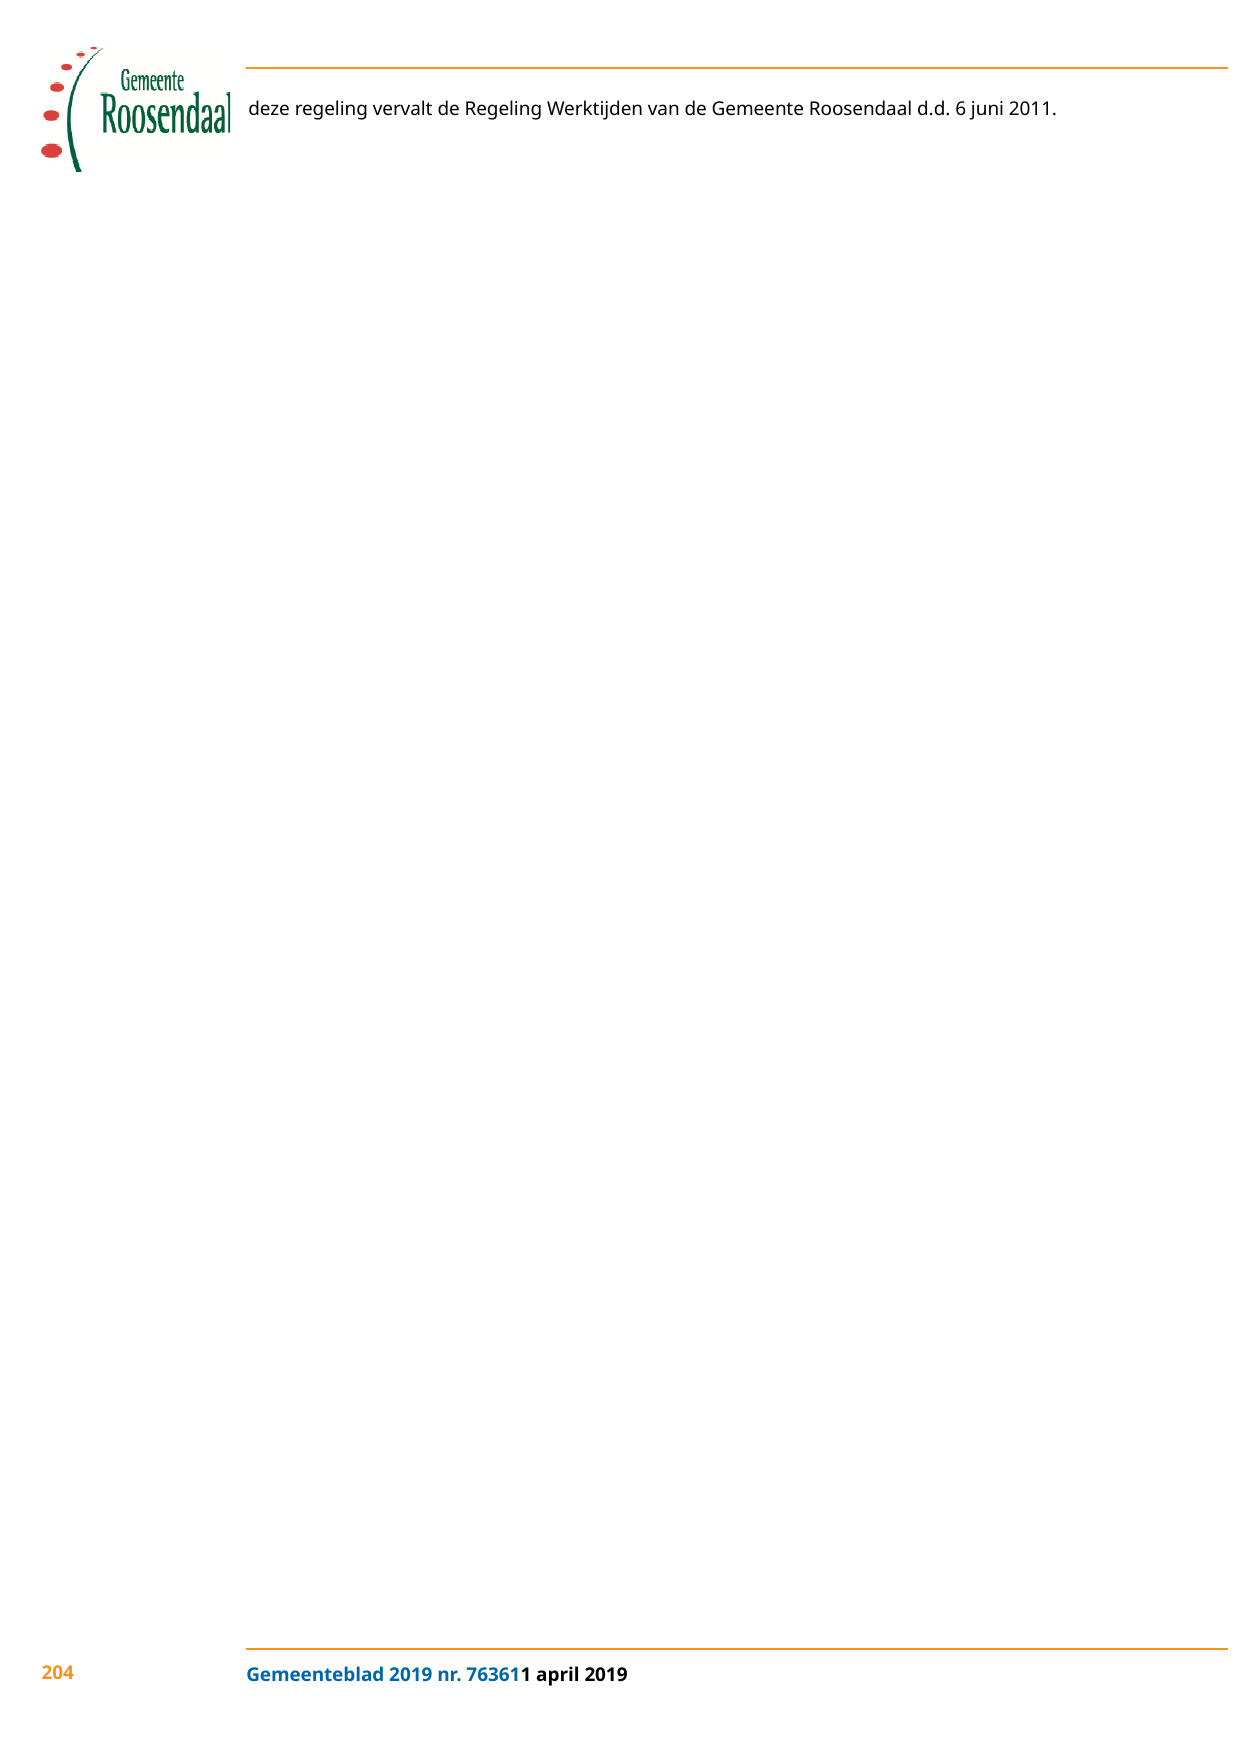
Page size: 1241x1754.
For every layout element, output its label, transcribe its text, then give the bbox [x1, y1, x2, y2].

text deze regeling vervalt de Regeling Werktijden van de Gemeente Roosendaal d.d. 6 juni 2011. [248, 95, 1152, 121]
picture [41, 47, 231, 172]
